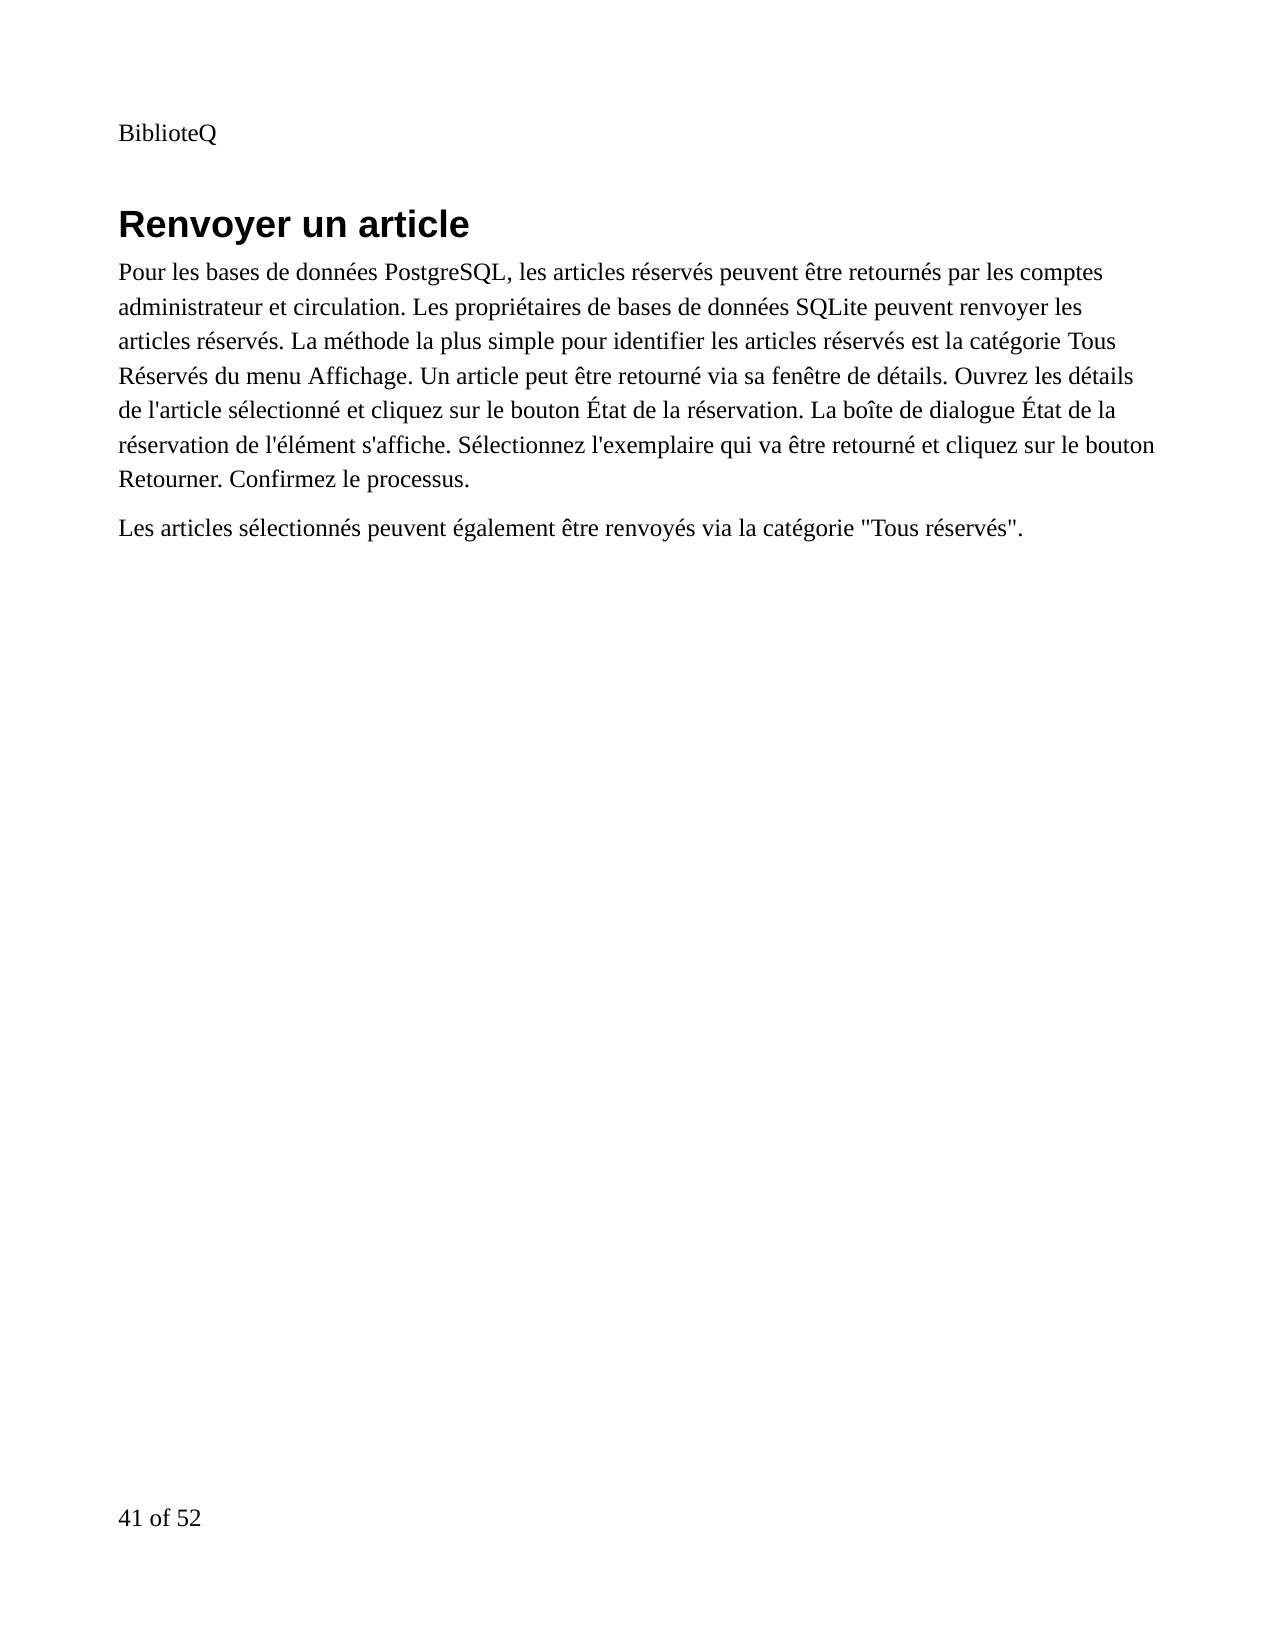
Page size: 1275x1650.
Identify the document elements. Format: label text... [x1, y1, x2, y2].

text Pour les bases de données PostgreSQL, les articles réservés peuvent être retournés par les comptes administrateur et circulation. Les propriétaires de bases de données SQLite peuvent renvoyer les articles réservés. La méthode la plus simple pour identifier les articles réservés est la catégorie Tous Réservés du menu Affichage. Un article peut être retourné via sa fenêtre de détails. Ouvrez les détails de l'article sélectionné et cliquez sur le bouton État de la réservation. La boîte de dialogue État de la réservation de l'élément s'affiche. Sélectionnez l'exemplaire qui va être retourné et cliquez sur le bouton Retourner. Confirmez le processus. [118, 257, 1157, 493]
subtitle Renvoyer un article [118, 201, 1157, 245]
text Les articles sélectionnés peuvent également être renvoyés via la catégorie "Tous réservés". [118, 513, 1157, 542]
